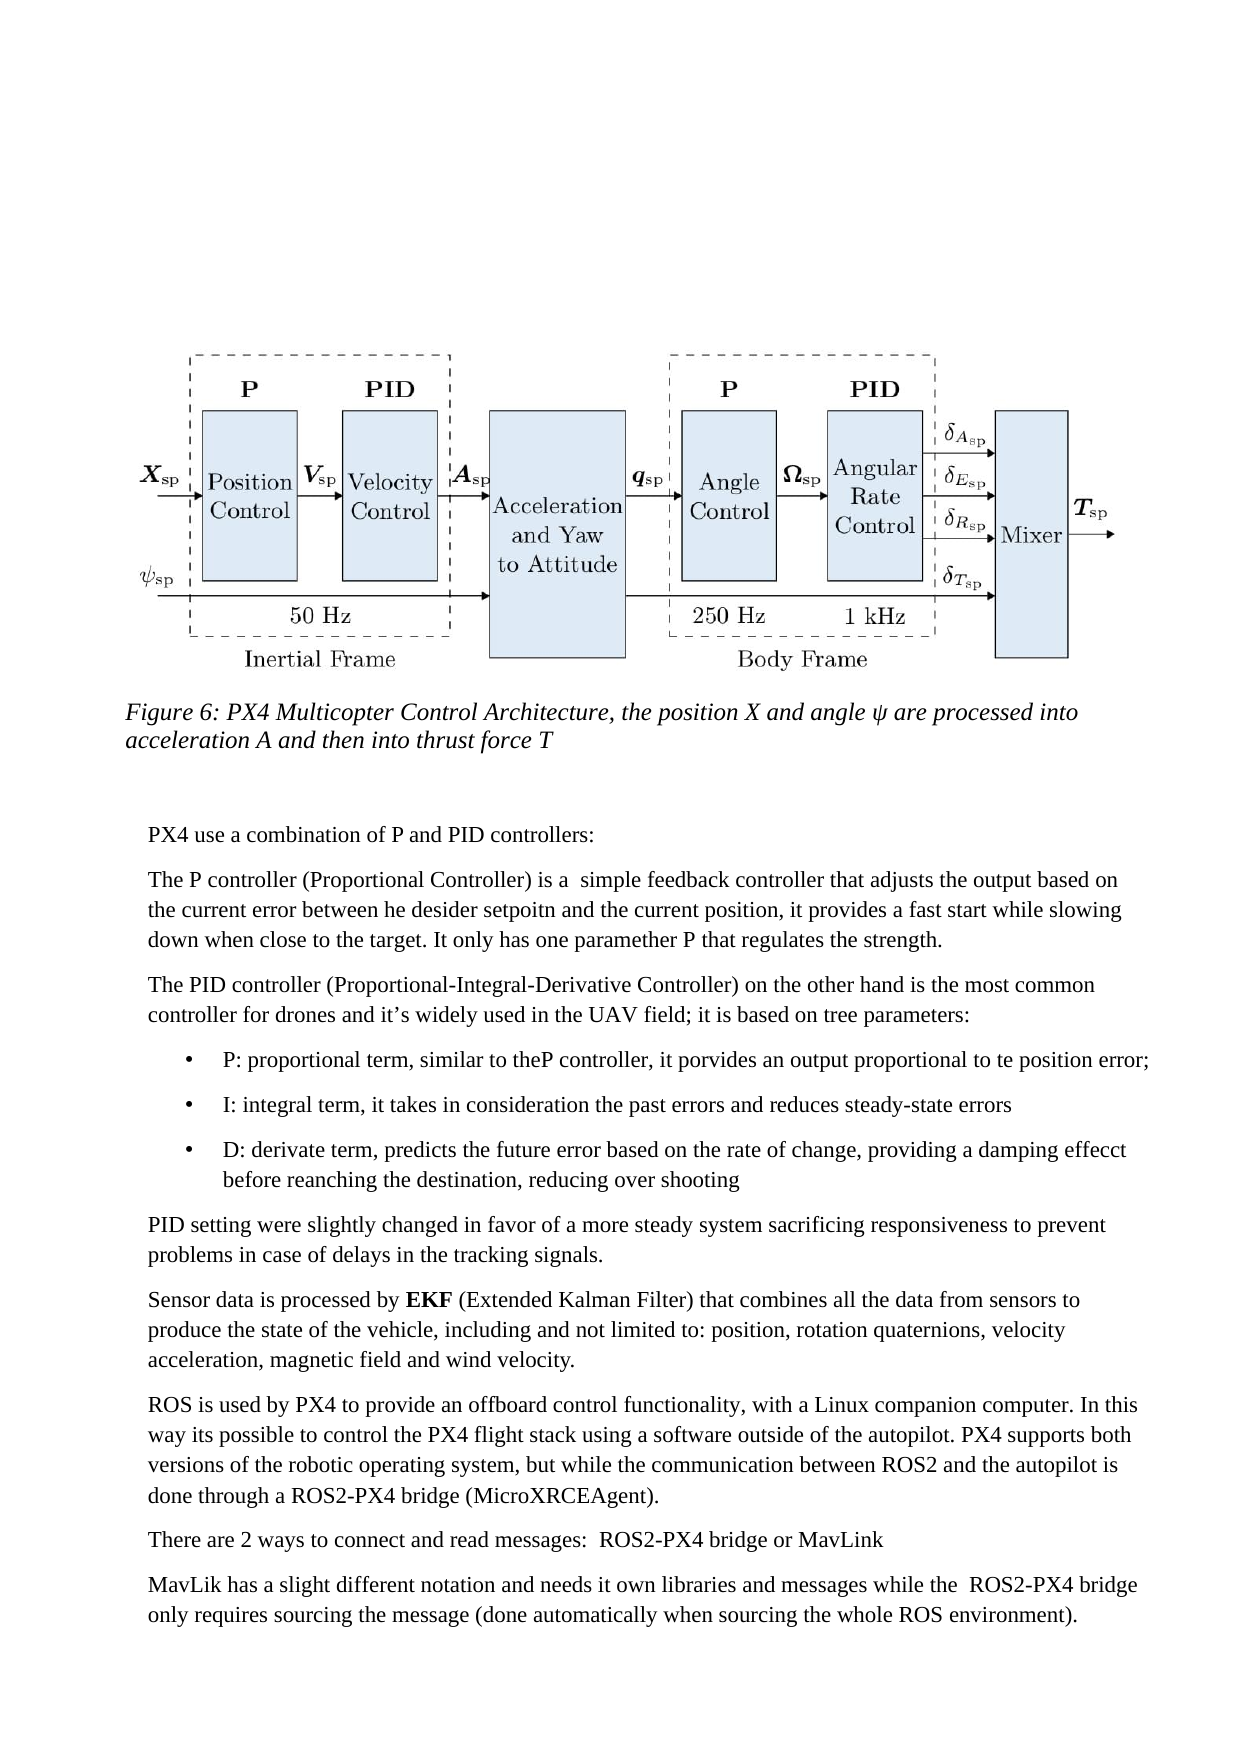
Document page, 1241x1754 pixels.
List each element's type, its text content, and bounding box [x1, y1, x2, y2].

list P: proportional term, similar to theP controller, it porvides an output proportional to te position error; [185, 1046, 1152, 1073]
list The PID controller (Proportional-Integral-Derivative Controller) on the other hand is the most common controller for drones and it’s widely used in the UAV field; it is based on tree parameters: [148, 971, 1152, 1028]
list PID setting were slightly changed in favor of a more steady system sacrificing responsiveness to prevent problems in case of delays in the tracking signals. [0, 1211, 1152, 1267]
list D: derivate term, predicts the future error based on the rate of change, providing a damping effecct before reanching the destination, reducing over shooting [185, 1136, 1152, 1192]
list PX4 use a combination of P and PID controllers: [148, 821, 1152, 848]
list There are 2 ways to connect and read messages: ROS2-PX4 bridge or MavLink [148, 1527, 1152, 1553]
list Sensor data is processed by EKF (Extended Kalman Filter) that combines all the data from sensors to produce the state of the vehicle, including and not limited to: position, rotation quaternions, velocity acceleration, magnetic field and wind velocity. [0, 1286, 1152, 1373]
list Figure 6: PX4 Multicopter Control Architecture, the position X and angle ψ are processed into acceleration A and then into thrust force T [125, 685, 1129, 754]
list I: integral term, it takes in consideration the past errors and reduces steady-state errors [185, 1091, 1152, 1117]
list MavLik has a slight different notation and needs it own libraries and messages while the ROS2-PX4 bridge only requires sourcing the message (done automatically when sourcing the whole ROS environment). [148, 1571, 1152, 1628]
picture [125, 336, 1129, 685]
list The P controller (Proportional Controller) is a simple feedback controller that adjusts the output based on the current error between he desider setpoitn and the current position, it provides a fast start while slowing down when close to the target. It only has one paramether P that regulates the strength. [148, 866, 1152, 953]
list ROS is used by PX4 to provide an offboard control functionality, with a Linux companion computer. In this way its possible to control the PX4 flight stack using a software outside of the autopilot. PX4 supports both versions of the robotic operating system, but while the communication between ROS2 and the autopilot is done through a ROS2-PX4 bridge (MicroXRCEAgent). [148, 1391, 1152, 1508]
